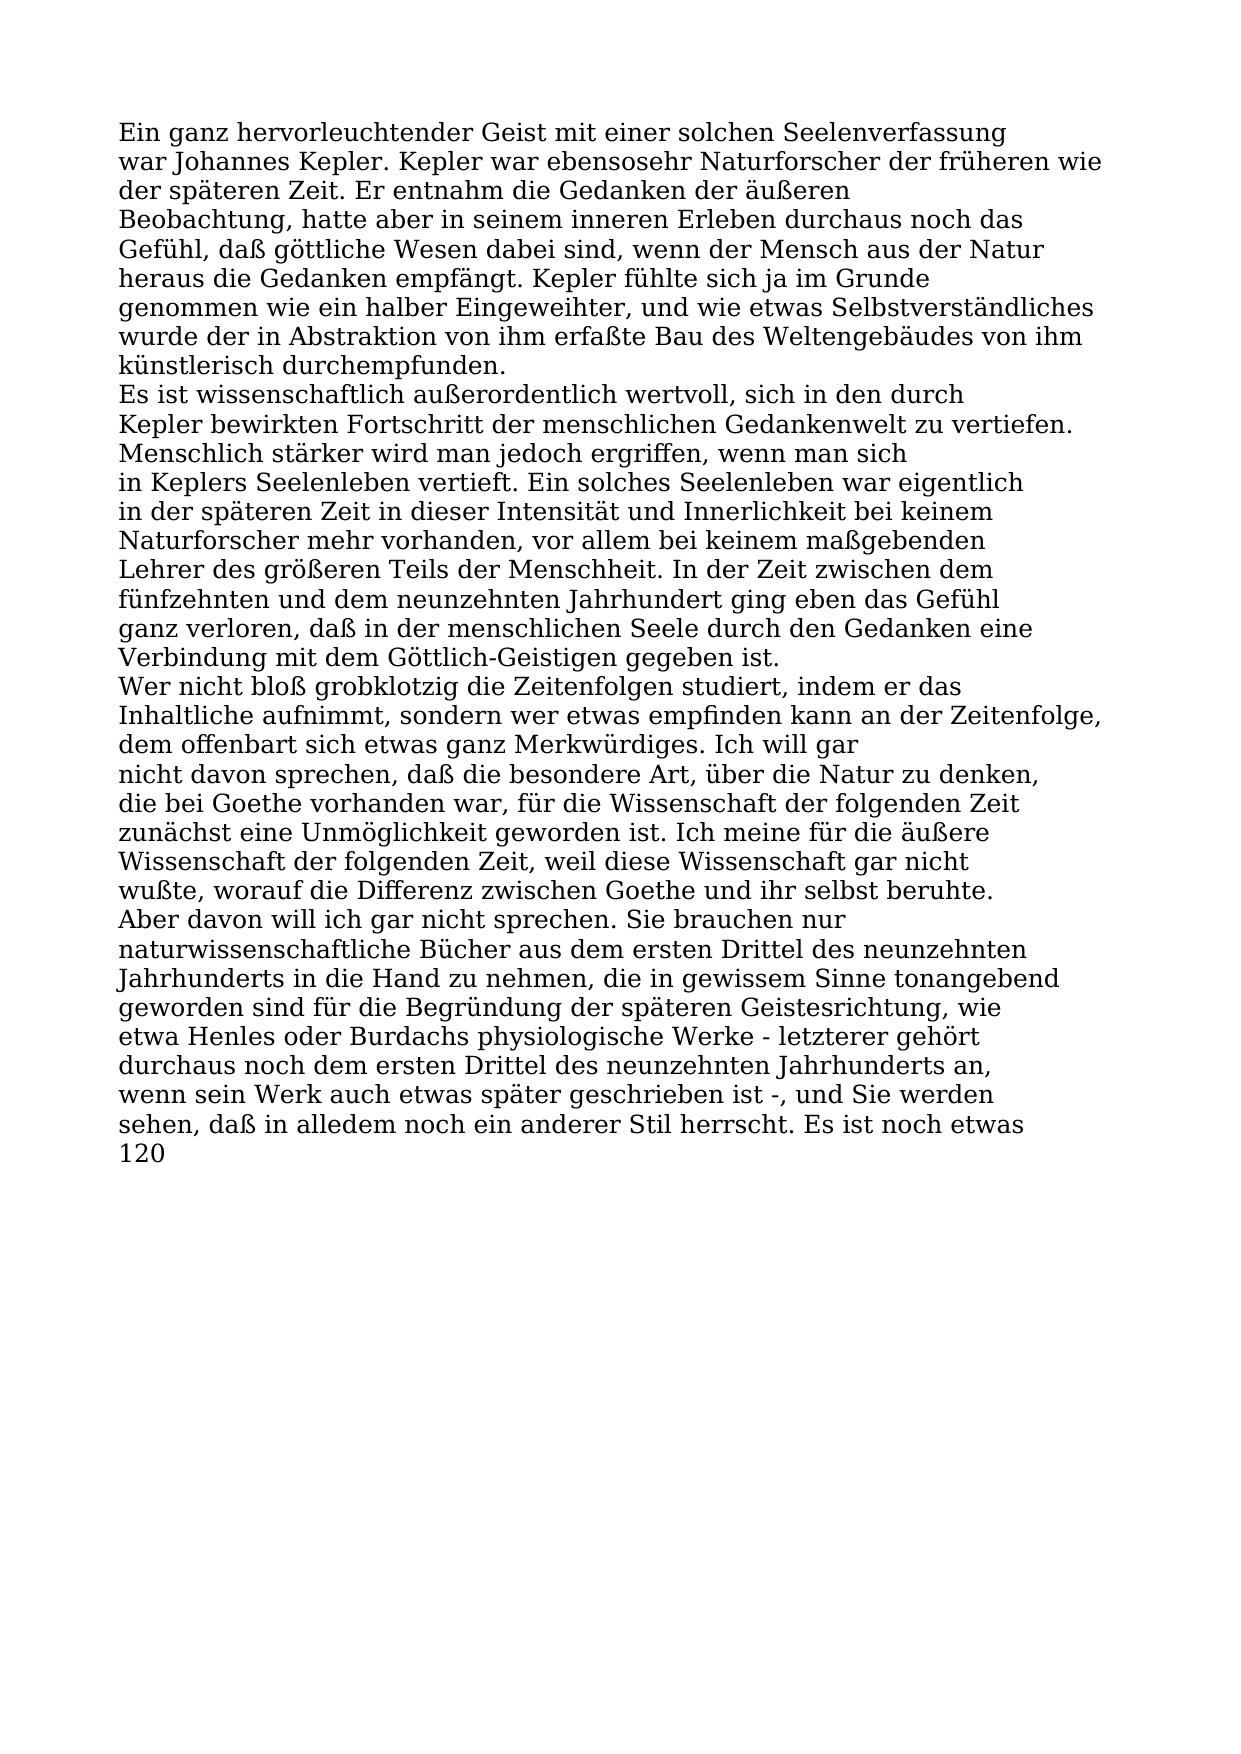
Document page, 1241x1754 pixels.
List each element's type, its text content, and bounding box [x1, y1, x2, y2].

text nicht davon sprechen, daß die besondere Art, über die Natur zu denken, [118, 760, 1122, 789]
text Wissenschaft der folgenden Zeit, weil diese Wissenschaft gar nicht [118, 847, 1122, 876]
text Lehrer des größeren Teils der Menschheit. In der Zeit zwischen dem [118, 556, 1122, 585]
text in Keplers Seelenleben vertieft. Ein solches Seelenleben war eigentlich [118, 468, 1122, 497]
text Naturforscher mehr vorhanden, vor allem bei keinem maßgebenden [118, 526, 1122, 556]
text die bei Goethe vorhanden war, für die Wissenschaft der folgenden Zeit [118, 789, 1122, 818]
text durchaus noch dem ersten Drittel des neunzehnten Jahrhunderts an, [118, 1051, 1122, 1081]
text Beobachtung, hatte aber in seinem inneren Erleben durchaus noch das [118, 206, 1122, 235]
text etwa Henles oder Burdachs physiologische Werke - letzterer gehört [118, 1022, 1122, 1051]
text sehen, daß in alledem noch ein anderer Stil herrscht. Es ist noch etwas [118, 1110, 1122, 1139]
text wenn sein Werk auch etwas später geschrieben ist -, und Sie werden [118, 1081, 1122, 1110]
text 120 [118, 1139, 1122, 1168]
text zunächst eine Unmöglichkeit geworden ist. Ich meine für die äußere [118, 818, 1122, 847]
text ganz verloren, daß in der menschlichen Seele durch den Gedanken eine [118, 614, 1122, 643]
text Es ist wissenschaftlich außerordentlich wertvoll, sich in den durch [118, 381, 1122, 410]
text Aber davon will ich gar nicht sprechen. Sie brauchen nur naturwissenschaftliche Bücher aus dem ersten Drittel des neunzehnten Jahrhunderts in die Hand zu nehmen, die in gewissem Sinne tonangebend geworden sind für die Begründung der späteren Geistesrichtung, wie [118, 906, 1122, 1022]
text war Johannes Kepler. Kepler war ebensosehr Naturforscher der früheren wie der späteren Zeit. Er entnahm die Gedanken der äußeren [118, 147, 1122, 206]
text Gefühl, daß göttliche Wesen dabei sind, wenn der Mensch aus der Natur heraus die Gedanken empfängt. Kepler fühlte sich ja im Grunde [118, 235, 1122, 293]
text genommen wie ein halber Eingeweihter, und wie etwas Selbstverständliches wurde der in Abstraktion von ihm erfaßte Bau des Weltengebäudes von ihm künstlerisch durchempfunden. [118, 293, 1122, 381]
text Verbindung mit dem Göttlich-Geistigen gegeben ist. [118, 643, 1122, 672]
text Inhaltliche aufnimmt, sondern wer etwas empfinden kann an der Zeitenfolge, dem offenbart sich etwas ganz Merkwürdiges. Ich will gar [118, 701, 1122, 760]
text fünfzehnten und dem neunzehnten Jahrhundert ging eben das Gefühl [118, 585, 1122, 614]
text Ein ganz hervorleuchtender Geist mit einer solchen Seelenverfassung [118, 118, 1122, 147]
text Wer nicht bloß grobklotzig die Zeitenfolgen studiert, indem er das [118, 672, 1122, 701]
text Kepler bewirkten Fortschritt der menschlichen Gedankenwelt zu vertiefen. Menschlich stärker wird man jedoch ergriffen, wenn man sich [118, 410, 1122, 468]
text wußte, worauf die Differenz zwischen Goethe und ihr selbst beruhte. [118, 876, 1122, 906]
text in der späteren Zeit in dieser Intensität und Innerlichkeit bei keinem [118, 497, 1122, 526]
